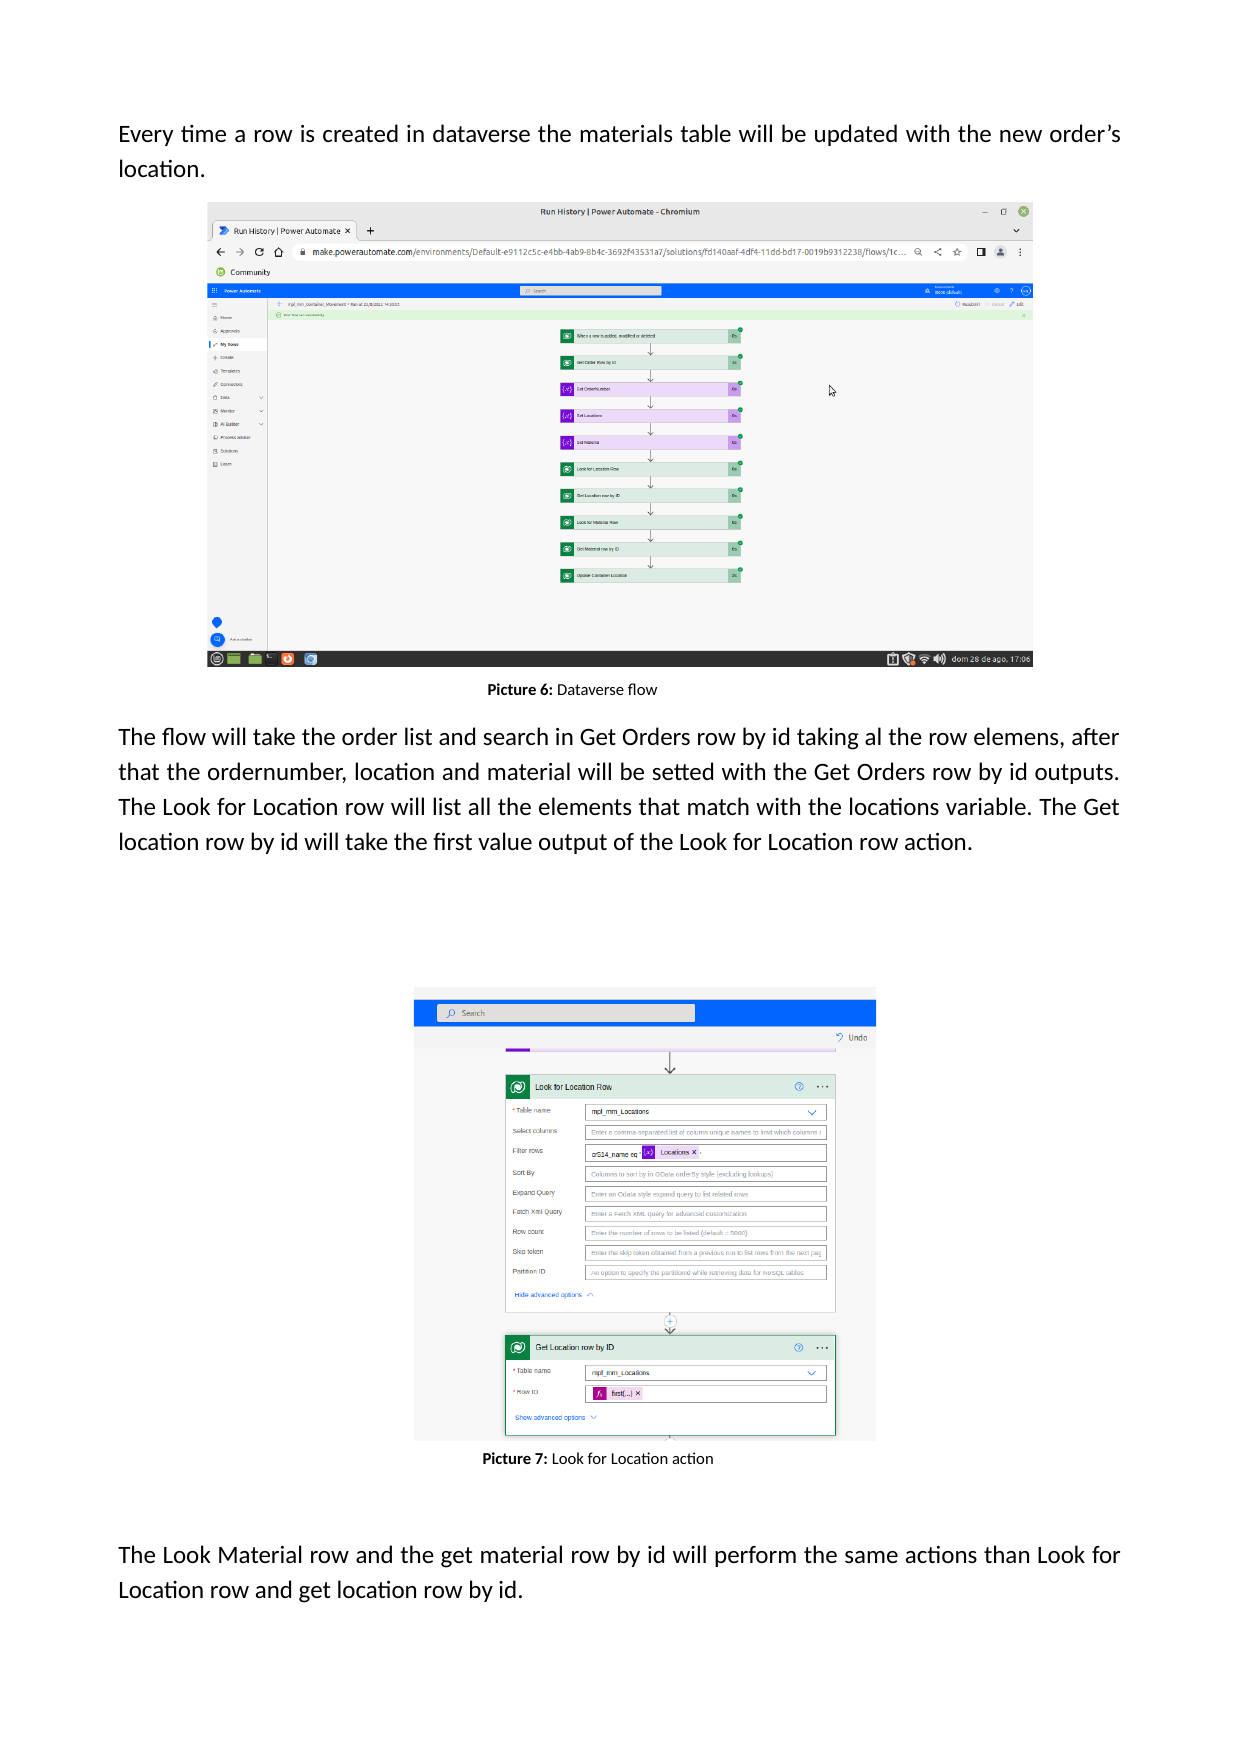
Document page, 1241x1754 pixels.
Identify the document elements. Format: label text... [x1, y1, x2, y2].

picture [207, 202, 1033, 667]
picture [413, 987, 877, 1441]
text The flow will take the order list and search in Get Orders row by id taking al the row elemens, after that the ordernumber, location and material will be setted with the Get Orders row by id outputs. The Look for Location row will list all the elements that match with the locations variable. The Get location row by id will take the first value output of the Look for Location row action. [118, 721, 1122, 856]
text Picture 6: Dataverse flow [118, 667, 1122, 702]
text Picture 7: Look for Location action [118, 1441, 1122, 1471]
text Every time a row is created in dataverse the materials table will be updated with the new order’s location. [118, 118, 1122, 184]
text The Look Material row and the get material row by id will perform the same actions than Look for Location row and get location row by id. [118, 1539, 1122, 1605]
